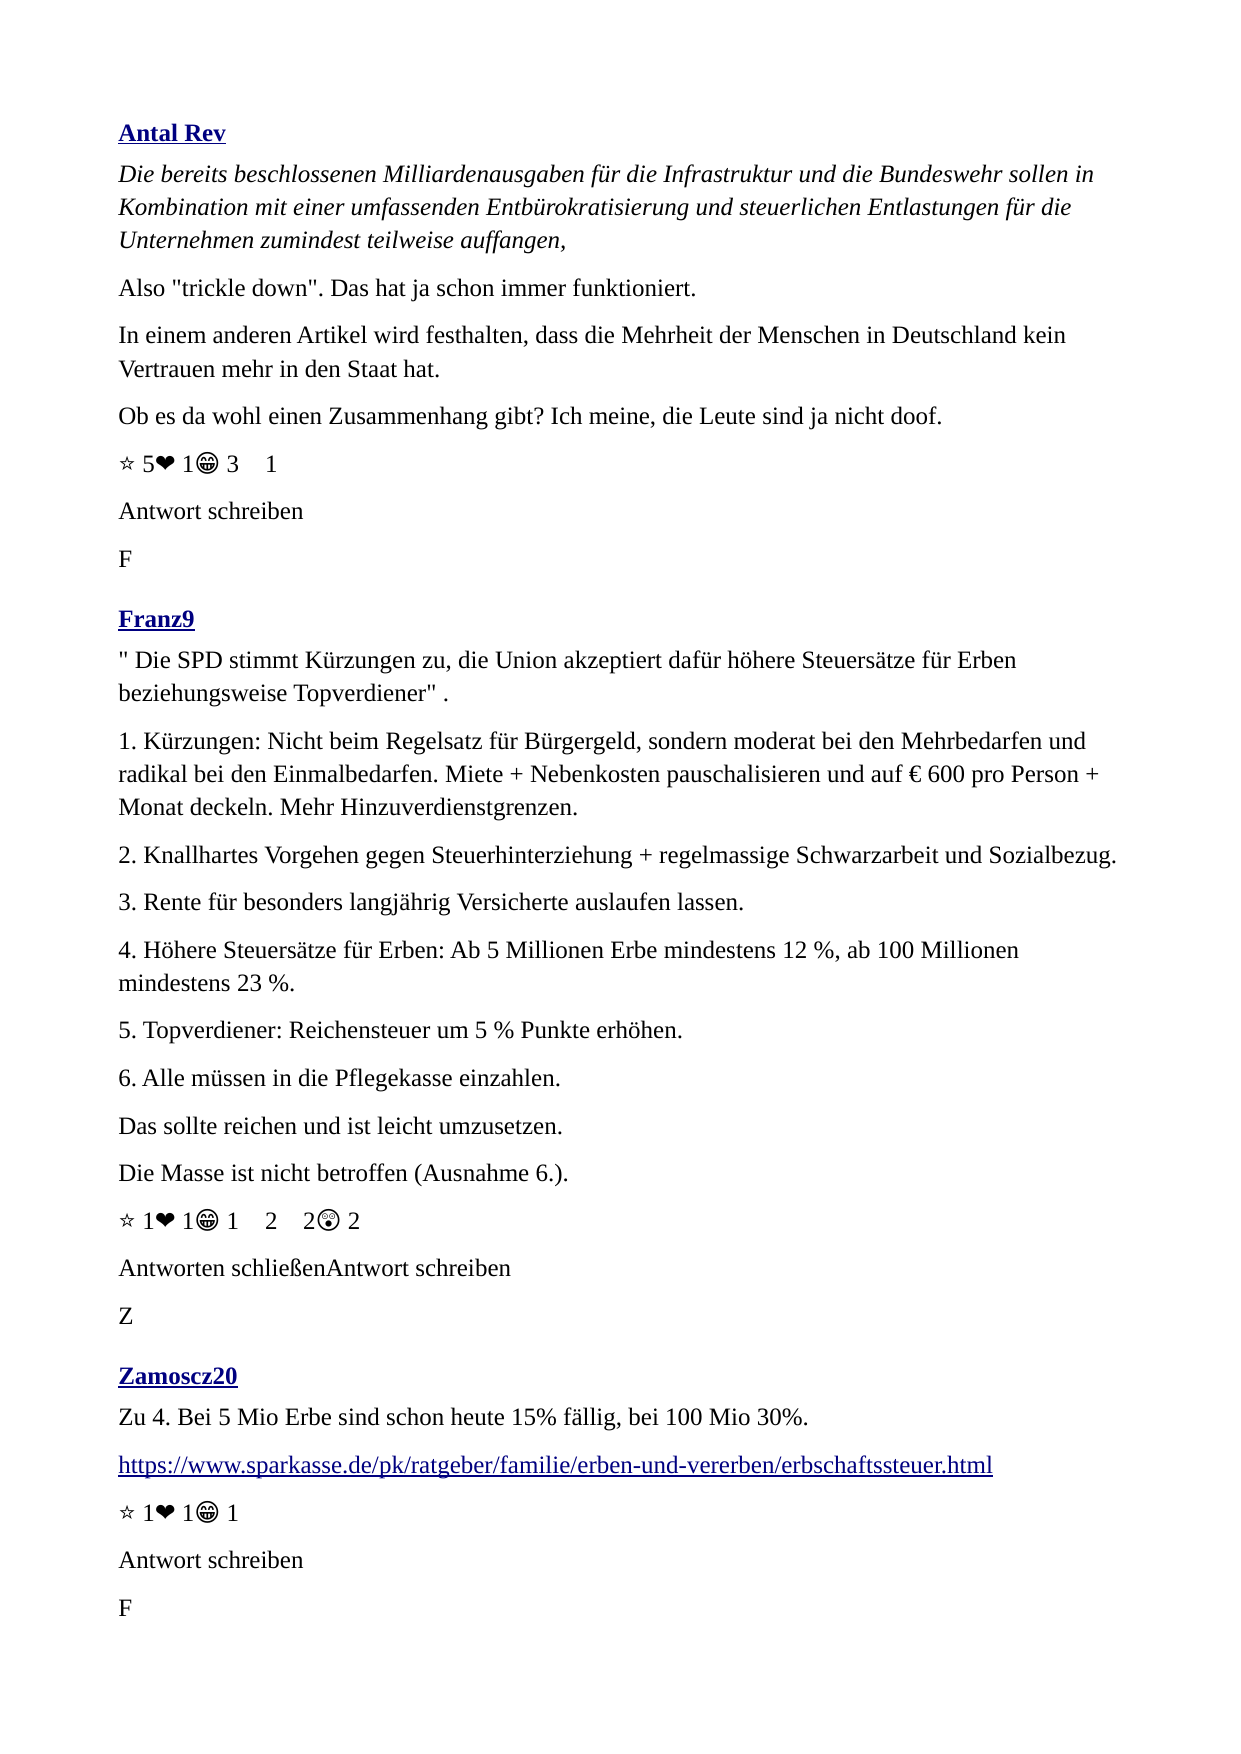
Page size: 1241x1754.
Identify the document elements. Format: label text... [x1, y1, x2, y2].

text F [118, 544, 1122, 573]
text Die bereits beschlossenen Milliardenausgaben für die Infrastruktur und die Bundeswehr sollen in Kombination mit einer umfassenden Entbürokratisierung und steuerlichen Entlastungen für die Unternehmen zumindest teilweise auffangen, [118, 159, 1122, 254]
text 1. Kürzungen: Nicht beim Regelsatz für Bürgergeld, sondern moderat bei den Mehrbedarfen und radikal bei den Einmalbedarfen. Miete + Nebenkosten pauschalisieren und auf € 600 pro Person + Monat deckeln. Mehr Hinzuverdienstgrenzen. [118, 726, 1122, 821]
text Die Masse ist nicht betroffen (Ausnahme 6.). [118, 1158, 1122, 1187]
text ⭐️ 1❤️ 1😁 1 [118, 1498, 1122, 1526]
text ⭐️ 5❤️ 1😁 3🤨 1 [118, 449, 1122, 478]
text ⭐️ 1❤️ 1😁 1🙁 2🤨 2😲 2 [118, 1206, 1122, 1235]
text Ob es da wohl einen Zusammenhang gibt? Ich meine, die Leute sind ja nicht doof. [118, 401, 1122, 430]
text Das sollte reichen und ist leicht umzusetzen. [118, 1111, 1122, 1139]
text https://www.sparkasse.de/pk/ratgeber/familie/erben-und-vererben/erbschaftssteuer.html [118, 1450, 1122, 1479]
text 4. Höhere Steuersätze für Erben: Ab 5 Millionen Erbe mindestens 12 %, ab 100 Millionen mindestens 23 %. [118, 935, 1122, 997]
text Antwort schreiben [118, 496, 1122, 525]
subtitle Franz9 [118, 604, 1122, 633]
text " Die SPD stimmt Kürzungen zu, die Union akzeptiert dafür höhere Steuersätze für Erben beziehungsweise Topverdiener" . [118, 645, 1122, 707]
subtitle Antal Rev [118, 118, 1122, 147]
subtitle Zamoscz20 [118, 1361, 1122, 1390]
text Z [118, 1301, 1122, 1330]
text Antwort schreiben [118, 1545, 1122, 1574]
text Also "trickle down". Das hat ja schon immer funktioniert. [118, 273, 1122, 302]
text 6. Alle müssen in die Pflegekasse einzahlen. [118, 1063, 1122, 1092]
text Zu 4. Bei 5 Mio Erbe sind schon heute 15% fällig, bei 100 Mio 30%. [118, 1402, 1122, 1431]
text 5. Topverdiener: Reichensteuer um 5 % Punkte erhöhen. [118, 1016, 1122, 1044]
text Antworten schließenAntwort schreiben [118, 1253, 1122, 1282]
text 3. Rente für besonders langjährig Versicherte auslaufen lassen. [118, 887, 1122, 916]
text 2. Knallhartes Vorgehen gegen Steuerhinterziehung + regelmassige Schwarzarbeit und Sozialbezug. [118, 840, 1122, 868]
text F [118, 1593, 1122, 1622]
text In einem anderen Artikel wird festhalten, dass die Mehrheit der Menschen in Deutschland kein Vertrauen mehr in den Staat hat. [118, 321, 1122, 382]
